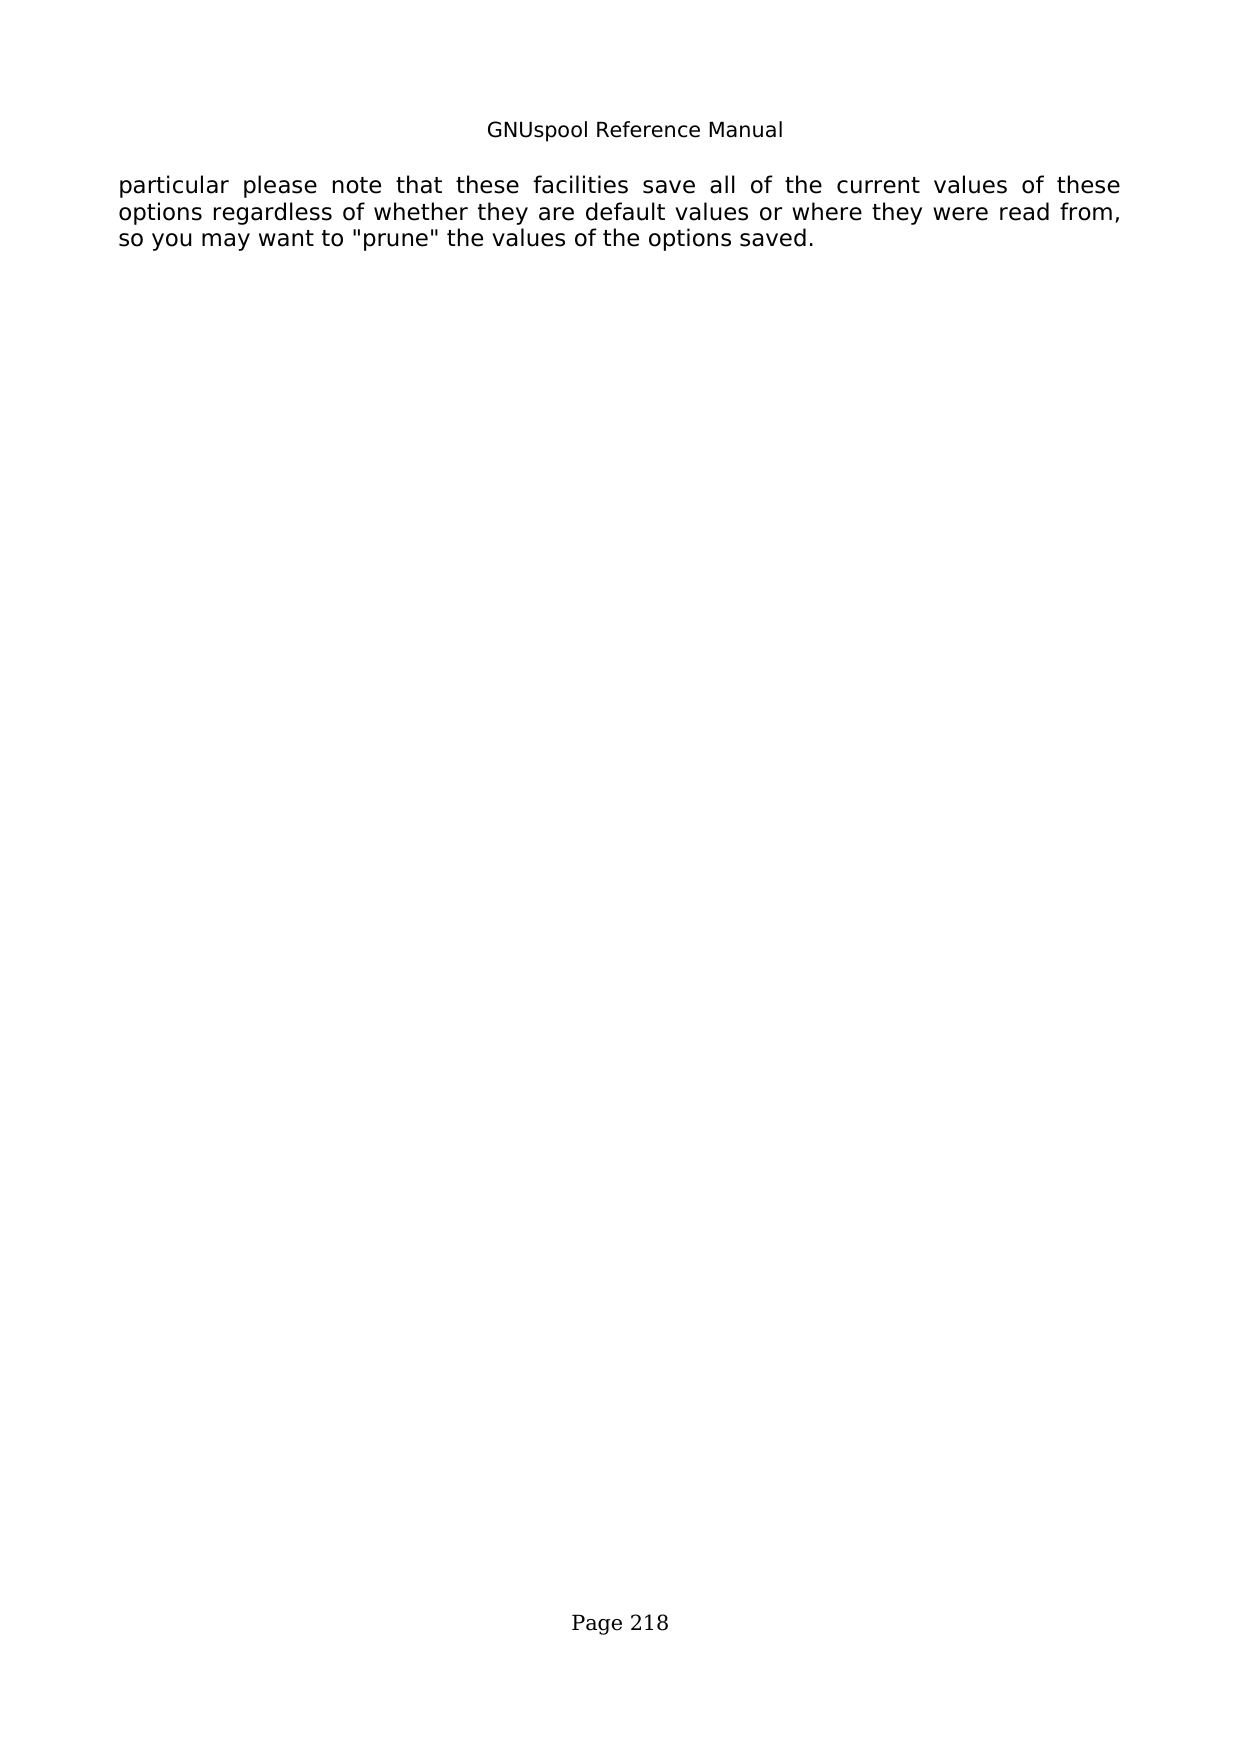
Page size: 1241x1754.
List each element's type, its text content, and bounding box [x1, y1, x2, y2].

text particular please note that these facilities save all of the current values of these options regardless of whether they are default values or where they were read from, so you may want to "prune" the values of the options saved. [118, 172, 1122, 252]
